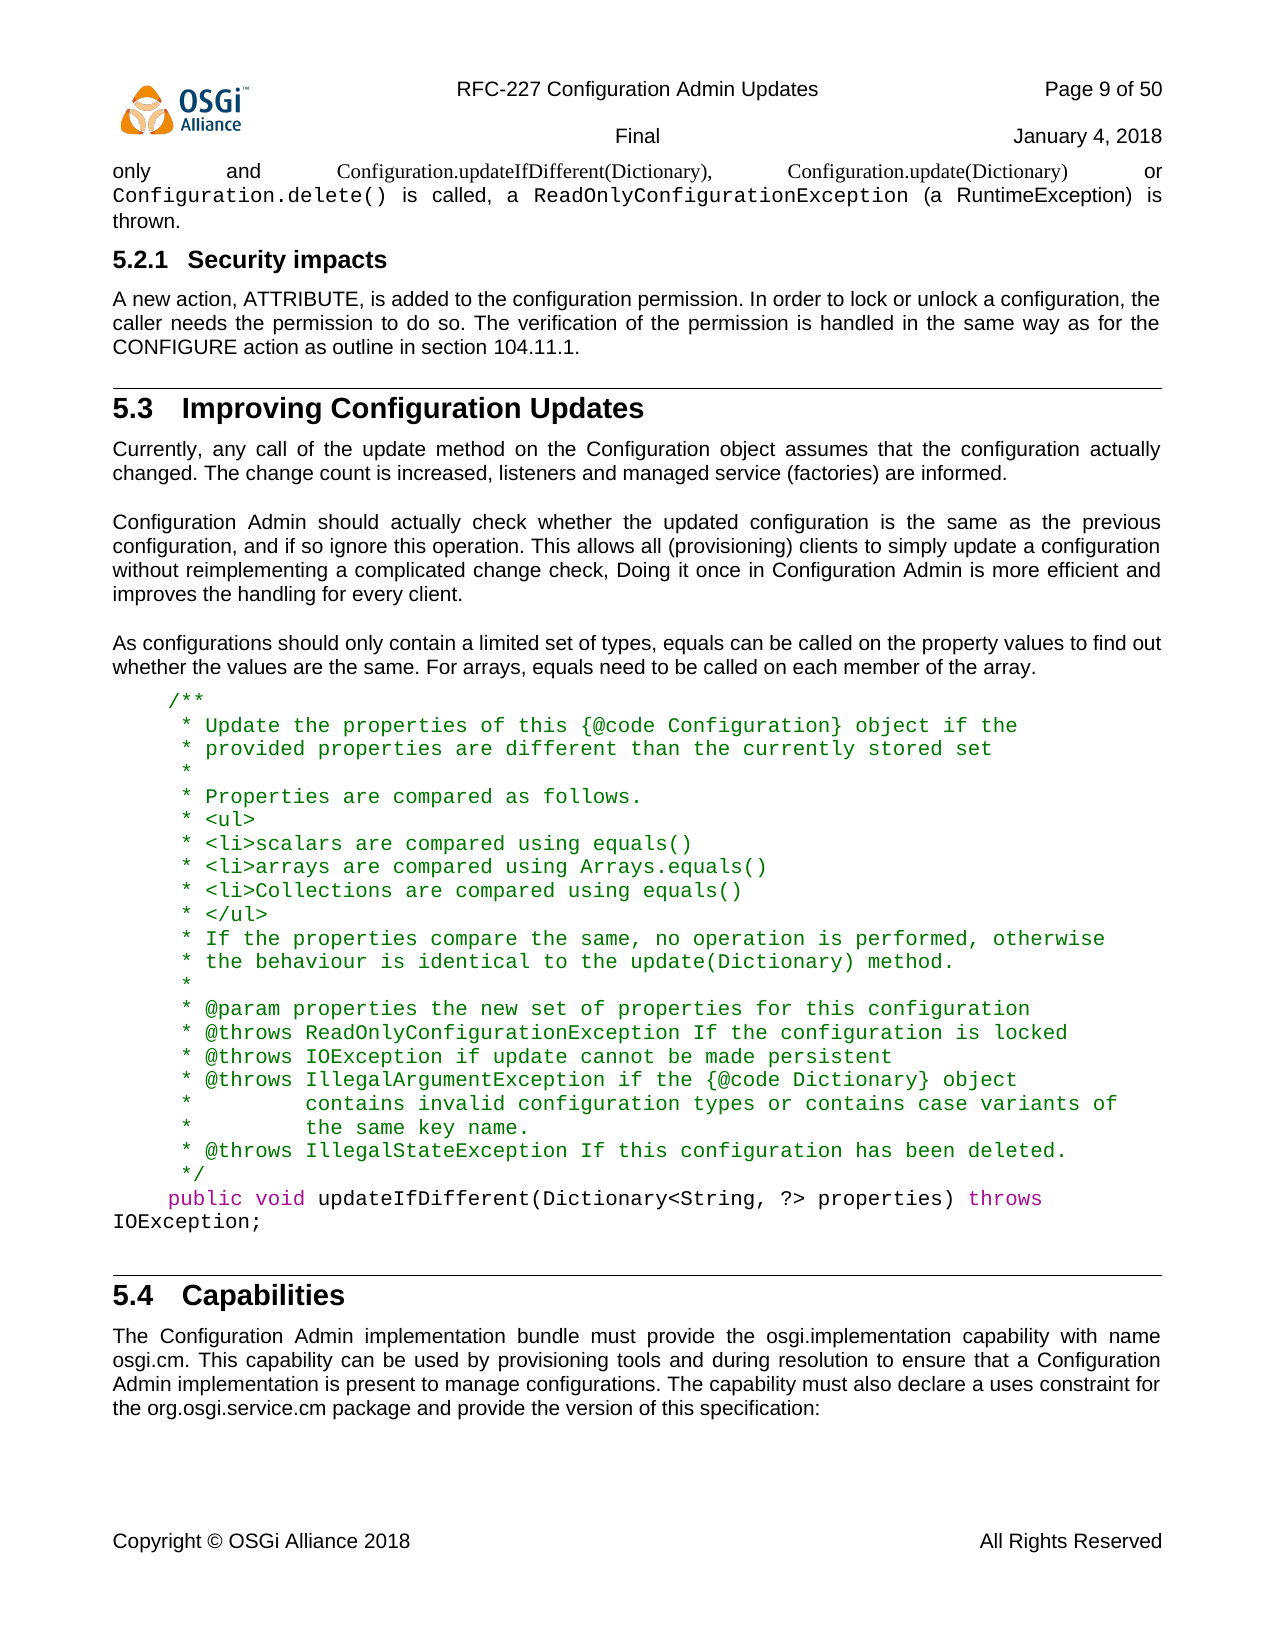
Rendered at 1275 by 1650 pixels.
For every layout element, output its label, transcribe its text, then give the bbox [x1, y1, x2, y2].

picture [113, 78, 257, 142]
text A new action, ATTRIBUTE, is added to the configuration permission. In order to lock or unlock a configuration, the caller needs the permission to do so. The verification of the permission is handled in the same way as for the CONFIGURE action as outline in section 104.11.1. [112, 287, 1162, 358]
text * Update the properties of this {@code Configuration} object if the * provided properties are different than the currently stored set * [112, 715, 1162, 786]
text Currently, any call of the update method on the Configuration object assumes that the configuration actually changed. The change count is increased, listeners and managed service (factories) are informed. [112, 437, 1162, 485]
subtitle Improving Configuration Updates [112, 389, 1162, 424]
text /** [112, 691, 1162, 715]
text * </ul> [112, 904, 1162, 927]
subtitle Capabilities [112, 1276, 1162, 1312]
text * <li>scalars are compared using equals() [112, 833, 1162, 857]
text * @throws IOException if update cannot be made persistent [112, 1046, 1162, 1069]
text * @param properties the new set of properties for this configuration * @throws ReadOnlyConfigurationException If the configuration is locked [112, 998, 1162, 1046]
text * Properties are compared as follows. [112, 786, 1162, 809]
text * If the properties compare the same, no operation is performed, otherwise [112, 927, 1162, 951]
text * <ul> [112, 809, 1162, 833]
text * <li>Collections are compared using equals() [112, 880, 1162, 904]
text Configuration Admin should actually check whether the updated configuration is the same as the previous configuration, and if so ignore this operation. This allows all (provisioning) clients to simply update a configuration without reimplementing a complicated change check, Doing it once in Configuration Admin is more efficient and improves the handling for every client. [112, 510, 1162, 606]
text * <li>arrays are compared using Arrays.equals() [112, 857, 1162, 880]
text * [112, 975, 1162, 998]
text * @throws IllegalArgumentException if the {@code Dictionary} object [112, 1069, 1162, 1093]
text The Configuration Admin implementation bundle must provide the osgi.implementation capability with name osgi.cm. This capability can be used by provisioning tools and during resolution to ensure that a Configuration Admin implementation is present to manage configurations. The capability must also declare a uses constraint for the org.osgi.service.cm package and provide the version of this specification: [112, 1324, 1162, 1420]
subtitle Security impacts [112, 245, 1162, 274]
text * the same key name. [112, 1117, 1162, 1140]
text */ [112, 1164, 1162, 1188]
text * contains invalid configuration types or contains case variants of [112, 1093, 1162, 1117]
text public void updateIfDifferent(Dictionary<String, ?> properties) throws IOException; [112, 1188, 1162, 1235]
text only and Configuration.updateIfDifferent(Dictionary), Configuration.update(Dictionary) or Configuration.delete() is called, a ReadOnlyConfigurationException (a RuntimeException) is thrown. [112, 159, 1162, 233]
text As configurations should only contain a limited set of types, equals can be called on the property values to find out whether the values are the same. For arrays, equals need to be called on each member of the array. [112, 631, 1162, 678]
text * the behaviour is identical to the update(Dictionary) method. [112, 951, 1162, 975]
text * @throws IllegalStateException If this configuration has been deleted. [112, 1140, 1162, 1164]
